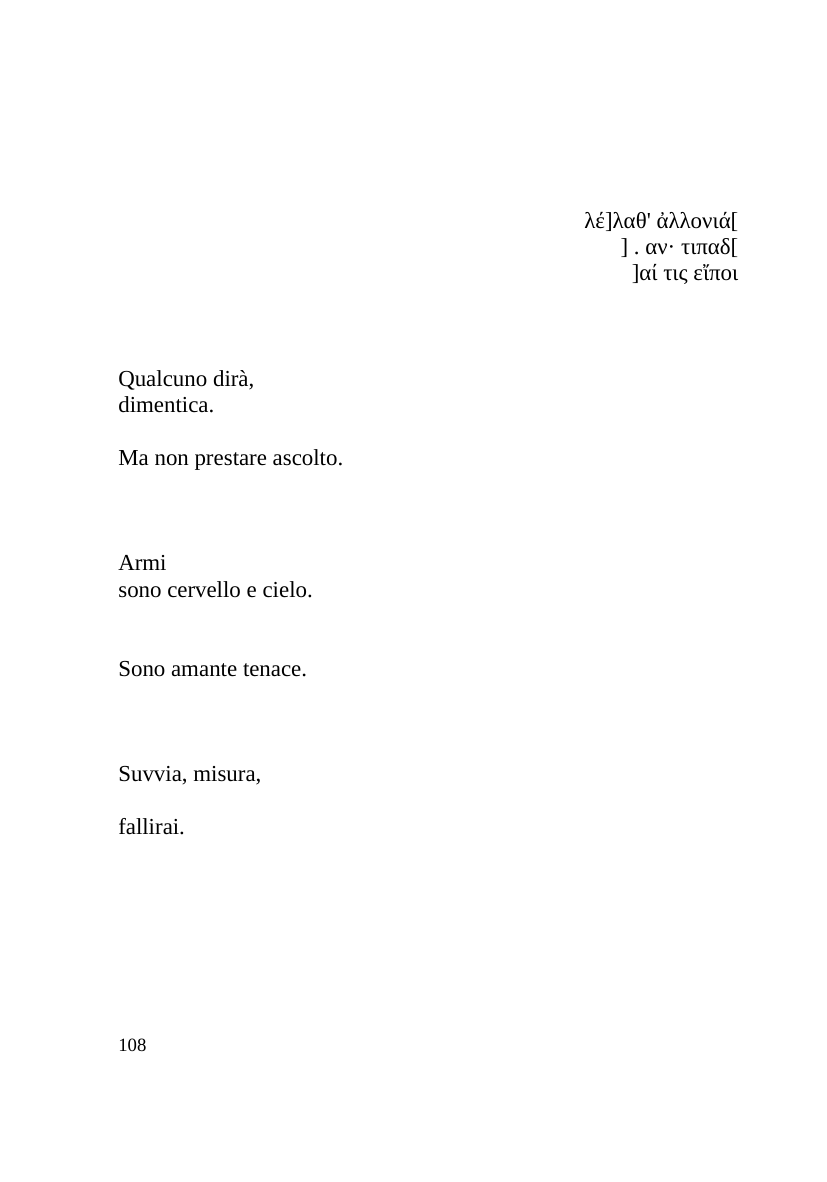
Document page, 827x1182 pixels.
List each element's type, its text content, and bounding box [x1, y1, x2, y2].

text Armi [88, 549, 738, 576]
text dimentica. [88, 391, 738, 417]
text λέ]λαθ' ἀλλονιά[ [88, 207, 738, 233]
text sono cervello e cielo. [88, 576, 738, 602]
text ]αί τις εἴποι [88, 259, 738, 286]
text Qualcuno dirà, [88, 365, 738, 391]
text Ma non prestare ascolto. [88, 444, 738, 470]
text ] . αν· τιπαδ[ [88, 233, 738, 259]
text Sono amante tenace. [88, 655, 738, 681]
text fallirai. [88, 813, 738, 839]
text Suvvia, misura, [88, 760, 738, 786]
